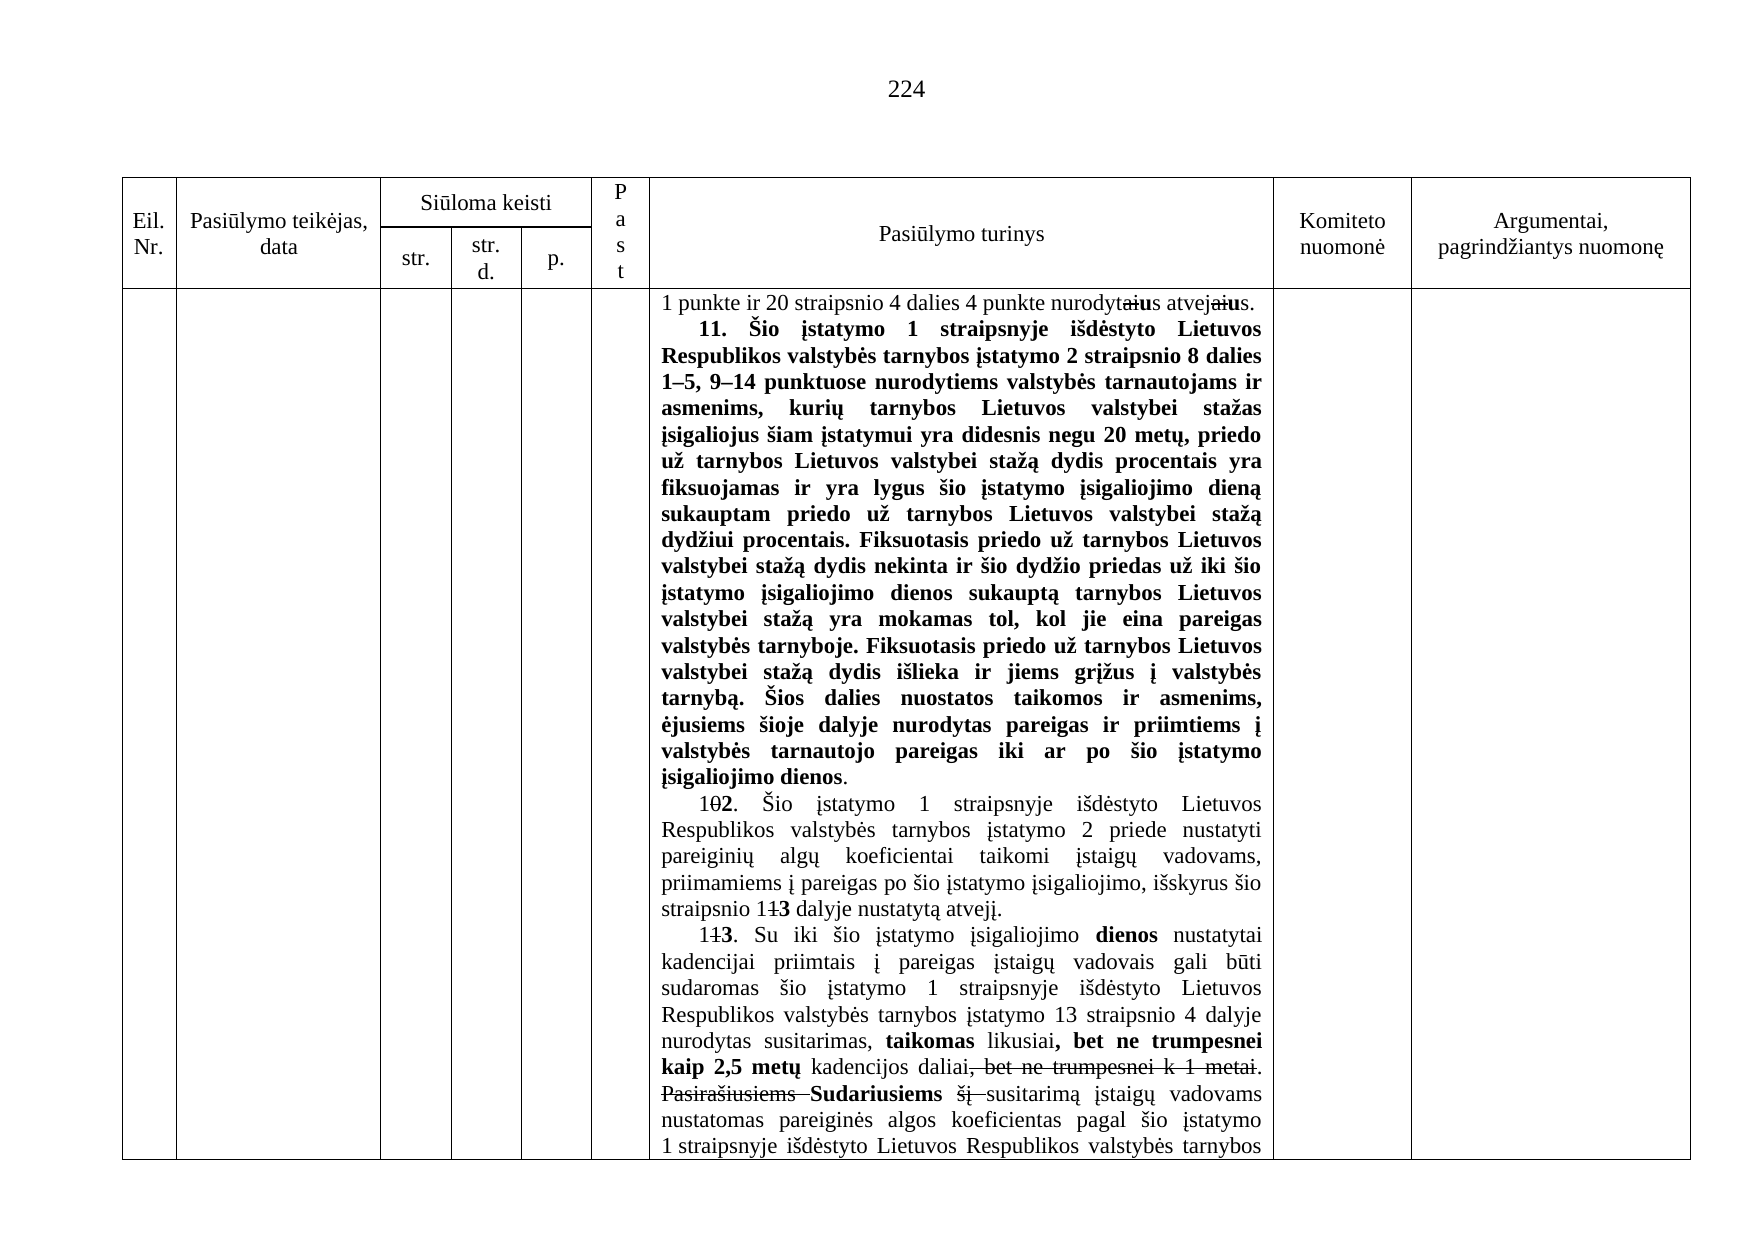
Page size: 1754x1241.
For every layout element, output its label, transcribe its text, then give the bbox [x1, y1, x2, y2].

table_cell [123, 289, 176, 1159]
table_cell str. [381, 228, 451, 288]
table_header Argumentai, pagrindžiantys nuomonę [1412, 178, 1690, 288]
table_cell [1274, 289, 1411, 1159]
table_cell p. [522, 228, 591, 288]
table_cell 1 punkte ir 20 straipsnio 4 dalies 4 punkte nurodytaius atvejaius. 11. Šio įstatymo 1 straipsnyje išdėstyto Lietuvos Respublikos valstybės tarnybos įstatymo 2 straipsnio 8 dalies 1–5, 9–14 punktuose nurodytiems valstybės tarnautojams ir asmenims, kurių tarnybos Lietuvos valstybei stažas įsigaliojus šiam įstatymui yra didesnis negu 20 metų, priedo už tarnybos Lietuvos valstybei stažą dydis procentais yra fiksuojamas ir yra lygus šio įstatymo įsigaliojimo dieną sukauptam priedo už tarnybos Lietuvos valstybei stažą dydžiui procentais. Fiksuotasis priedo už tarnybos Lietuvos valstybei stažą dydis nekinta ir šio dydžio priedas už iki šio įstatymo įsigaliojimo dienos sukauptą tarnybos Lietuvos valstybei stažą yra mokamas tol, kol jie eina pareigas valstybės tarnyboje. Fiksuotasis priedo už tarnybos Lietuvos valstybei stažą dydis išlieka ir jiems grįžus į valstybės tarnybą. Šios dalies nuostatos taikomos ir asmenims, ėjusiems šioje dalyje nurodytas pareigas ir priimtiems į valstybės tarnautojo pareigas iki ar po šio įstatymo įsigaliojimo dienos. 102. Šio įstatymo 1 straipsnyje išdėstyto Lietuvos Respublikos valstybės tarnybos įstatymo 2 priede nustatyti pareiginių algų koeficientai taikomi įstaigų vadovams, priimamiems į pareigas po šio įstatymo įsigaliojimo, išskyrus šio straipsnio 113 dalyje nustatytą atvejį. 113. Su iki šio įstatymo įsigaliojimo dienos nustatytai kadencijai priimtais į pareigas įstaigų vadovais gali būti sudaromas šio įstatymo 1 straipsnyje išdėstyto Lietuvos Respublikos valstybės tarnybos įstatymo 13 straipsnio 4 dalyje nurodytas susitarimas, taikomas likusiai, bet ne trumpesnei kaip 2,5 metų kadencijos daliai, bet ne trumpesnei k 1 metai. Pasirašiusiems Sudariusiems šį susitarimą įstaigų vadovams nustatomas pareiginės algos koeficientas pagal šio įstatymo 1 straipsnyje išdėstyto Lietuvos Respublikos valstybės tarnybos [650, 289, 1273, 1159]
table_header Pastabos [592, 178, 649, 288]
table_cell [381, 289, 451, 1159]
table_header Pasiūlymo turinys [650, 178, 1273, 288]
table_cell [452, 289, 521, 1159]
table_header Komiteto nuomonė [1274, 178, 1411, 288]
table_cell P [592, 289, 649, 1159]
table_header Pasiūlymo teikėjas, data [177, 178, 380, 288]
table_cell [522, 289, 591, 1159]
table_cell str. d. [452, 228, 521, 288]
table_header Siūloma keisti [381, 178, 591, 226]
table_cell [1412, 289, 1690, 1159]
table_header Eil. Nr. [123, 178, 176, 288]
table_cell [177, 289, 380, 1159]
